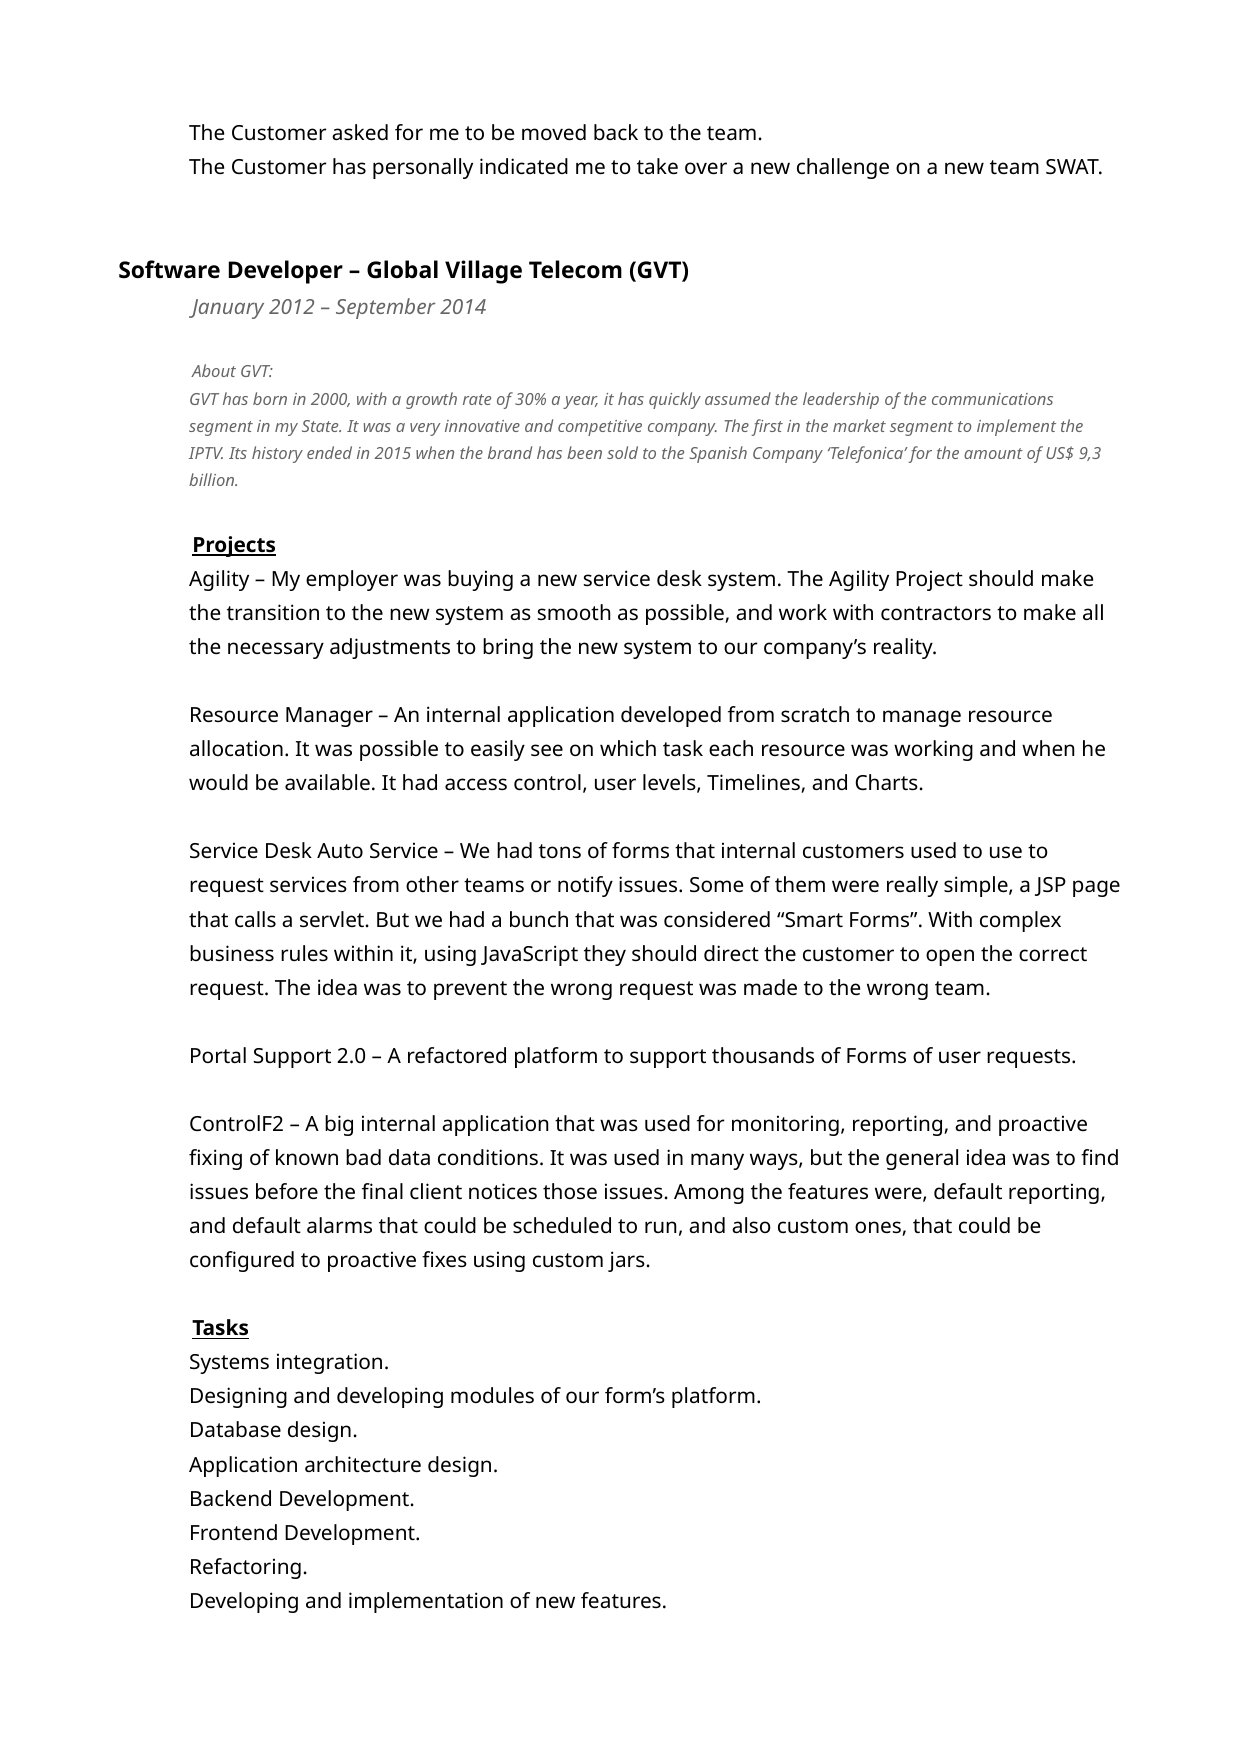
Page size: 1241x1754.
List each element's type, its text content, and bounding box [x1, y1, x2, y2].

text Backend Development. [189, 1484, 1122, 1512]
text Service Desk Auto Service – We had tons of forms that internal customers used to use to request services from other teams or notify issues. Some of them were really simple, a JSP page that calls a servlet. But we had a bunch that was considered “Smart Forms”. With complex business rules within it, using JavaScript they should direct the customer to open the correct request. The idea was to prevent the wrong request was made to the wrong team. [189, 837, 1122, 1001]
text The Customer asked for me to be moved back to the team. [189, 118, 1122, 147]
text Frontend Development. [189, 1518, 1122, 1546]
text The Customer has personally indicated me to take over a new challenge on a new team SWAT. [189, 152, 1122, 181]
text Tasks [118, 1313, 1122, 1342]
text Software Developer – Global Village Telecom (GVT) [118, 254, 1122, 286]
text Developing and implementation of new features. [189, 1586, 1122, 1614]
text Database design. [189, 1416, 1122, 1444]
text Refactoring. [189, 1552, 1122, 1580]
text ControlF2 – A big internal application that was used for monitoring, reporting, and proactive fixing of known bad data conditions. It was used in many ways, but the general idea was to find issues before the final client notices those issues. Among the features were, default reporting, and default alarms that could be scheduled to run, and also custom ones, that could be configured to proactive fixes using custom jars. [189, 1109, 1122, 1274]
text GVT has born in 2000, with a growth rate of 30% a year, it has quickly assumed the leadership of the communications segment in my State. It was a very innovative and competitive company. The first in the market segment to implement the IPTV. Its history ended in 2015 when the brand has been sold to the Spanish Company ‘Telefonica’ for the amount of US$ 9,3 billion. [189, 387, 1122, 491]
text Systems integration. [189, 1347, 1122, 1376]
text Application architecture design. [189, 1450, 1122, 1478]
text January 2012 – September 2014 [118, 292, 1122, 320]
text Resource Manager – An internal application developed from scratch to manage resource allocation. It was possible to easily see on which task each resource was working and when he would be available. It had access control, user levels, Timelines, and Charts. [189, 700, 1122, 797]
text About GVT: [118, 360, 1122, 383]
text Designing and developing modules of our form’s platform. [189, 1382, 1122, 1410]
text Projects [118, 530, 1122, 558]
text Portal Support 2.0 – A refactored platform to support thousands of Forms of user requests. [189, 1041, 1122, 1069]
text Agility – My employer was buying a new service desk system. The Agility Project should make the transition to the new system as smooth as possible, and work with contractors to make all the necessary adjustments to bring the new system to our company’s reality. [189, 564, 1122, 661]
